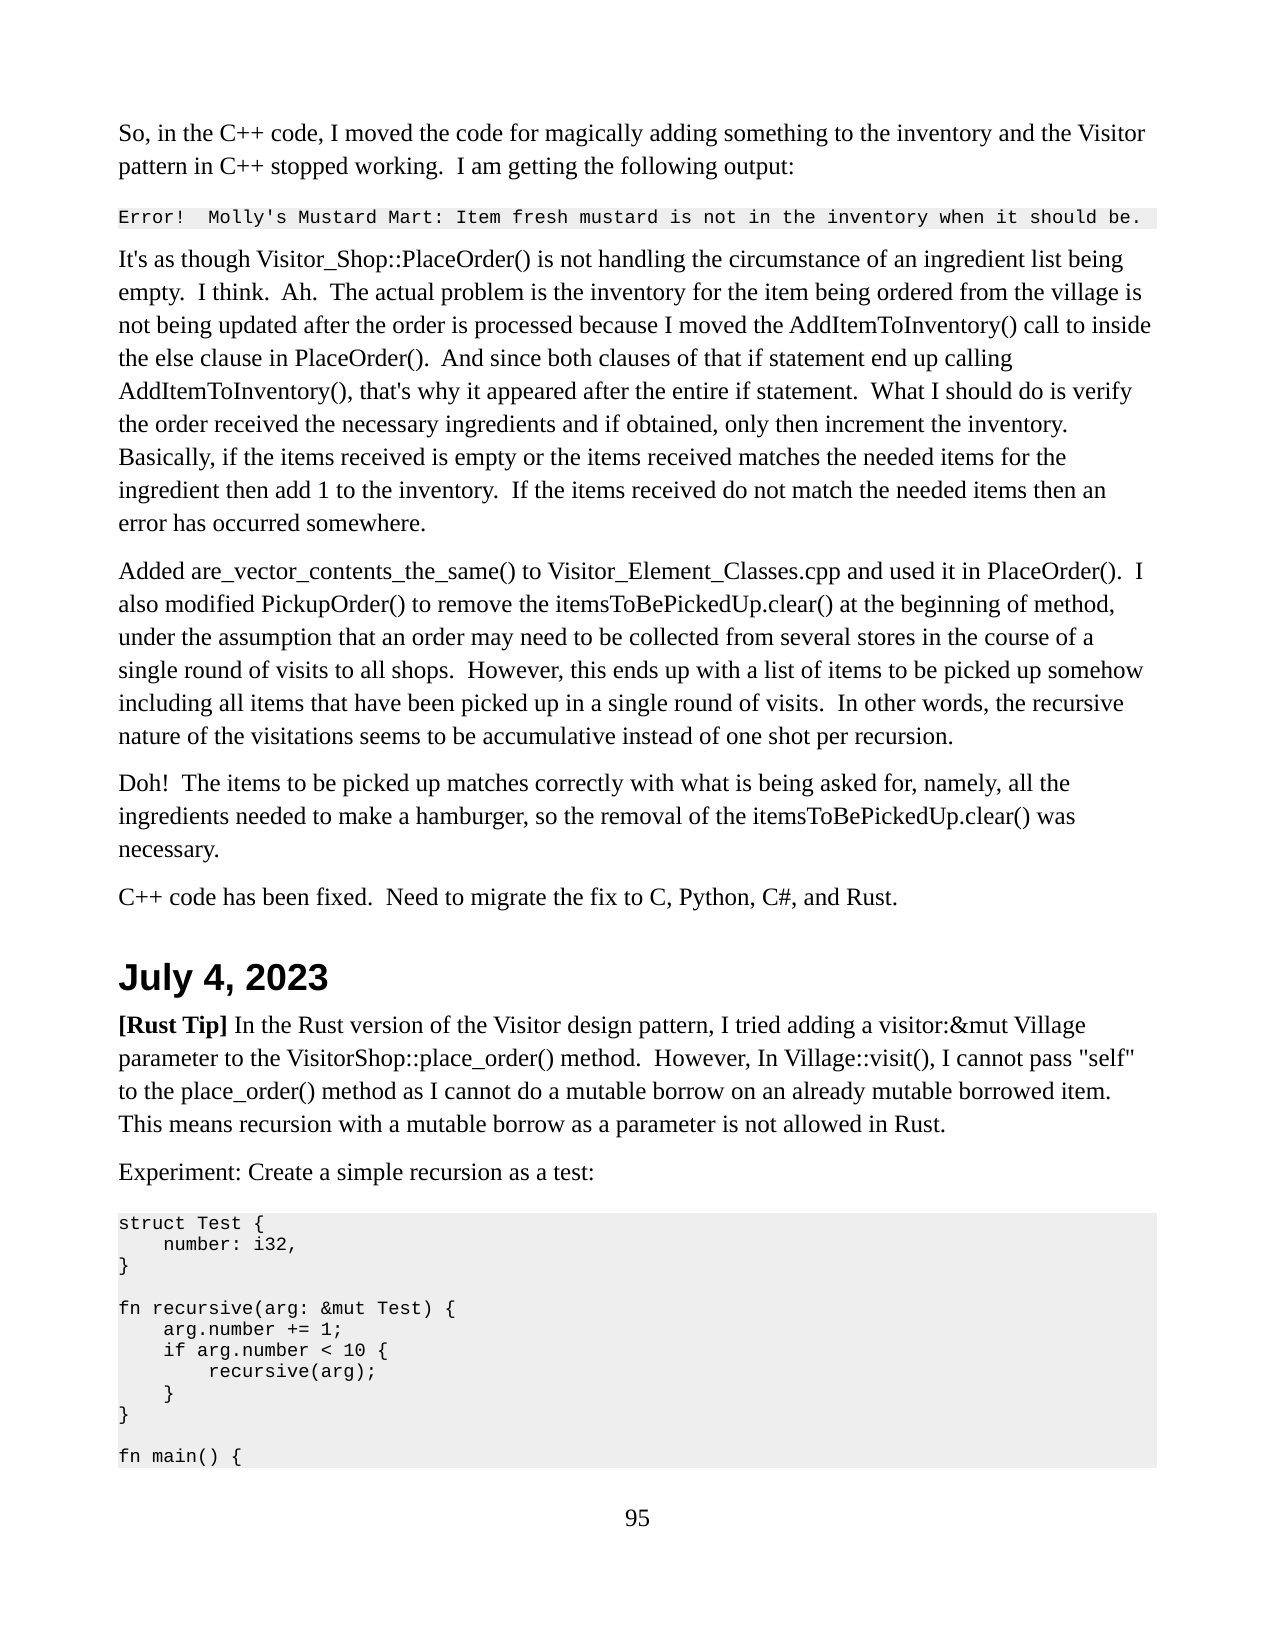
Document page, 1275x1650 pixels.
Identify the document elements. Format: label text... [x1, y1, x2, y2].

text recursive(arg); [118, 1362, 1157, 1383]
text It's as though Visitor_Shop::PlaceOrder() is not handling the circumstance of an ingredient list being empty. I think. Ah. The actual problem is the inventory for the item being ordered from the village is not being updated after the order is processed because I moved the AddItemToInventory() call to inside the else clause in PlaceOrder(). And since both clauses of that if statement end up calling AddItemToInventory(), that's why it appeared after the entire if statement. What I should do is verify the order received the necessary ingredients and if obtained, only then increment the inventory. Basically, if the items received is empty or the items received matches the needed items for the ingredient then add 1 to the inventory. If the items received do not match the needed items then an error has occurred somewhere. [118, 244, 1157, 537]
text C++ code has been fixed. Need to migrate the fix to C, Python, C#, and Rust. [118, 882, 1157, 911]
text So, in the C++ code, I moved the code for magically adding something to the inventory and the Visitor pattern in C++ stopped working. I am getting the following output: [118, 118, 1157, 180]
text [Rust Tip] In the Rust version of the Visitor design pattern, I tried adding a visitor:&mut Village parameter to the VisitorShop::place_order() method. However, In Village::visit(), I cannot pass "self" to the place_order() method as I cannot do a mutable borrow on an already mutable borrowed item. This means recursion with a mutable borrow as a parameter is not allowed in Rust. [118, 1010, 1157, 1138]
text } [118, 1383, 1157, 1405]
text Experiment: Create a simple recursion as a test: [118, 1157, 1157, 1186]
text fn main() { [118, 1447, 1157, 1468]
text Added are_vector_contents_the_same() to Visitor_Element_Classes.cpp and used it in PlaceOrder(). I also modified PickupOrder() to remove the itemsToBePickedUp.clear() at the beginning of method, under the assumption that an order may need to be collected from several stores in the course of a single round of visits to all shops. However, this ends up with a list of items to be picked up somehow including all items that have been picked up in a single round of visits. In other words, the recursive nature of the visitations seems to be accumulative instead of one shot per recursion. [118, 556, 1157, 749]
subtitle July 4, 2023 [118, 955, 1157, 998]
text Error! Molly's Mustard Mart: Item fresh mustard is not in the inventory when it should be. [118, 208, 1157, 229]
text number: i32, [118, 1235, 1157, 1256]
text arg.number += 1; [118, 1320, 1157, 1341]
text Doh! The items to be picked up matches correctly with what is being asked for, namely, all the ingredients needed to make a hamburger, so the removal of the itemsToBePickedUp.clear() was necessary. [118, 768, 1157, 863]
text struct Test { [118, 1213, 1157, 1235]
text fn recursive(arg: &mut Test) { [118, 1298, 1157, 1320]
text } [118, 1405, 1157, 1426]
text if arg.number < 10 { [118, 1341, 1157, 1362]
text } [118, 1256, 1157, 1277]
